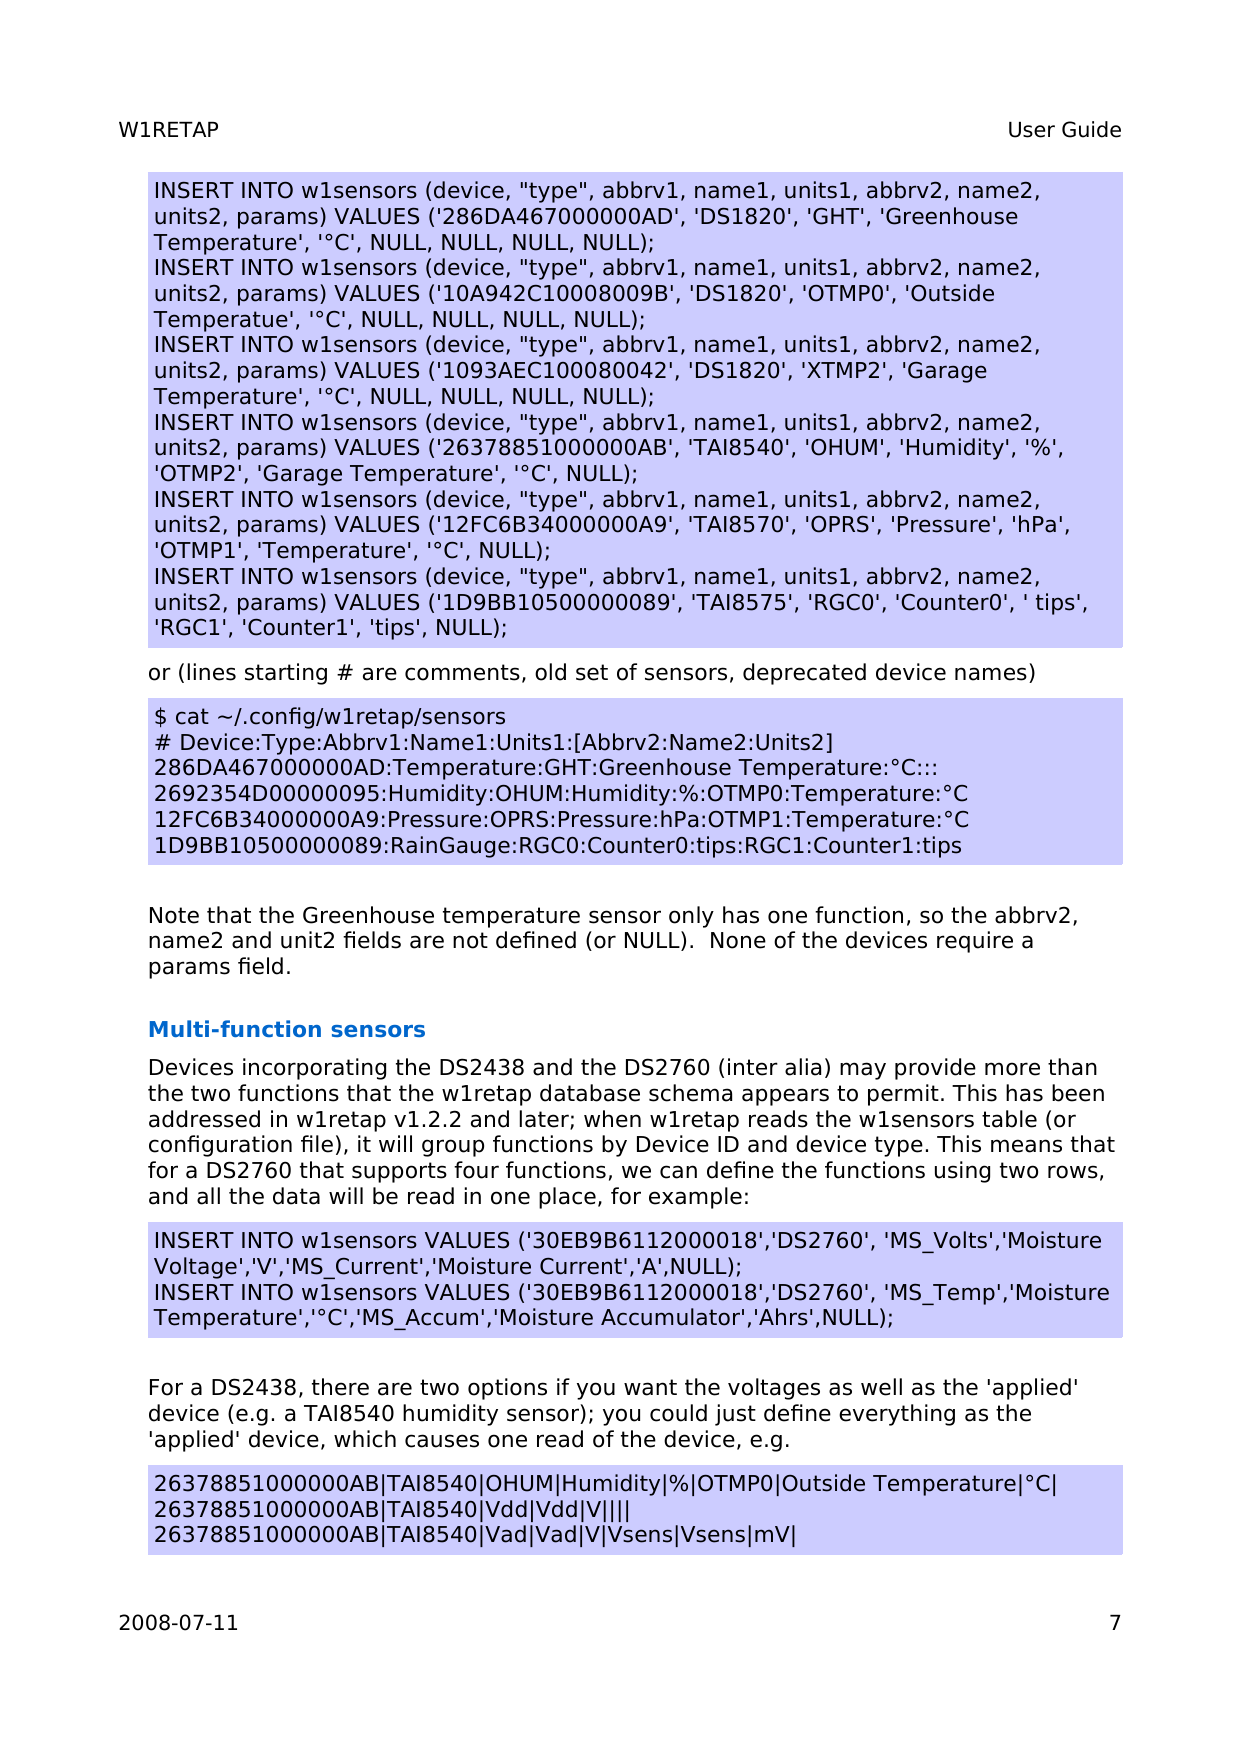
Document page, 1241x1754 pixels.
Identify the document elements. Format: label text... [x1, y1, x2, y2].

text INSERT INTO w1sensors VALUES ('30EB9B6112000018','DS2760', 'MS_Volts','Moisture Voltage','V','MS_Current','Moisture Current','A',NULL); [149, 1223, 1122, 1273]
text $ cat ~/.config/w1retap/sensors # Device:Type:Abbrv1:Name1:Units1:[Abbrv2:Name2:Units2] 286DA467000000AD:Temperature:GHT:Greenhouse Temperature:°C::: 2692354D00000095:Humidity:OHUM:Humidity:%:OTMP0:Temperature:°C 12FC6B34000000A9:Pressure:OPRS:Pressure:hPa:OTMP1:Temperature:°C 1D9BB10500000089:RainGauge:RGC0:Counter0:tips:RGC1:Counter1:tips [149, 699, 1122, 864]
text INSERT INTO w1sensors VALUES ('30EB9B6112000018','DS2760', 'MS_Temp','Moisture Temperature','°C','MS_Accum','Moisture Accumulator','Ahrs',NULL); [149, 1273, 1122, 1337]
text Note that the Greenhouse temperature sensor only has one function, so the abbrv2, name2 and unit2 fields are not defined (or NULL). None of the devices require a params field. [148, 902, 1122, 980]
text 26378851000000AB|TAI8540|Vdd|Vdd|V|||| [149, 1491, 1122, 1516]
subtitle Multi-function sensors [148, 1017, 1122, 1043]
text 26378851000000AB|TAI8540|OHUM|Humidity|%|OTMP0|Outside Temperature|°C| [149, 1466, 1122, 1491]
text or (lines starting # are comments, old set of sensors, deprecated device names) [148, 659, 1122, 685]
text INSERT INTO w1sensors (device, "type", abbrv1, name1, units1, abbrv2, name2, units2, params) VALUES ('286DA467000000AD', 'DS1820', 'GHT', 'Greenhouse Temperature', '°C', NULL, NULL, NULL, NULL); INSERT INTO w1sensors (device, "type", abbrv1, name1, units1, abbrv2, name2, units2, params) VALUES ('10A942C10008009B', 'DS1820', 'OTMP0', 'Outside Temperatue', '°C', NULL, NULL, NULL, NULL); INSERT INTO w1sensors (device, "type", abbrv1, name1, units1, abbrv2, name2, units2, params) VALUES ('1093AEC100080042', 'DS1820', 'XTMP2', 'Garage Temperature', '°C', NULL, NULL, NULL, NULL); INSERT INTO w1sensors (device, "type", abbrv1, name1, units1, abbrv2, name2, units2, params) VALUES ('26378851000000AB', 'TAI8540', 'OHUM', 'Humidity', '%', 'OTMP2', 'Garage Temperature', '°C', NULL); INSERT INTO w1sensors (device, "type", abbrv1, name1, units1, abbrv2, name2, units2, params) VALUES ('12FC6B34000000A9', 'TAI8570', 'OPRS', 'Pressure', 'hPa', 'OTMP1', 'Temperature', '°C', NULL); INSERT INTO w1sensors (device, "type", abbrv1, name1, units1, abbrv2, name2, units2, params) VALUES ('1D9BB10500000089', 'TAI8575', 'RGC0', 'Counter0', ' tips', 'RGC1', 'Counter1', 'tips', NULL); [149, 173, 1122, 647]
text For a DS2438, there are two options if you want the voltages as well as the 'applied' device (e.g. a TAI8540 humidity sensor); you could just define everything as the 'applied' device, which causes one read of the device, e.g. [148, 1375, 1122, 1452]
text 26378851000000AB|TAI8540|Vad|Vad|V|Vsens|Vsens|mV| [149, 1516, 1122, 1554]
text Devices incorporating the DS2438 and the DS2760 (inter alia) may provide more than the two functions that the w1retap database schema appears to permit. This has been addressed in w1retap v1.2.2 and later; when w1retap reads the w1sensors table (or configuration file), it will group functions by Device ID and device type. This means that for a DS2760 that supports four functions, we can define the functions using two rows, and all the data will be read in one place, for example: [148, 1055, 1122, 1209]
